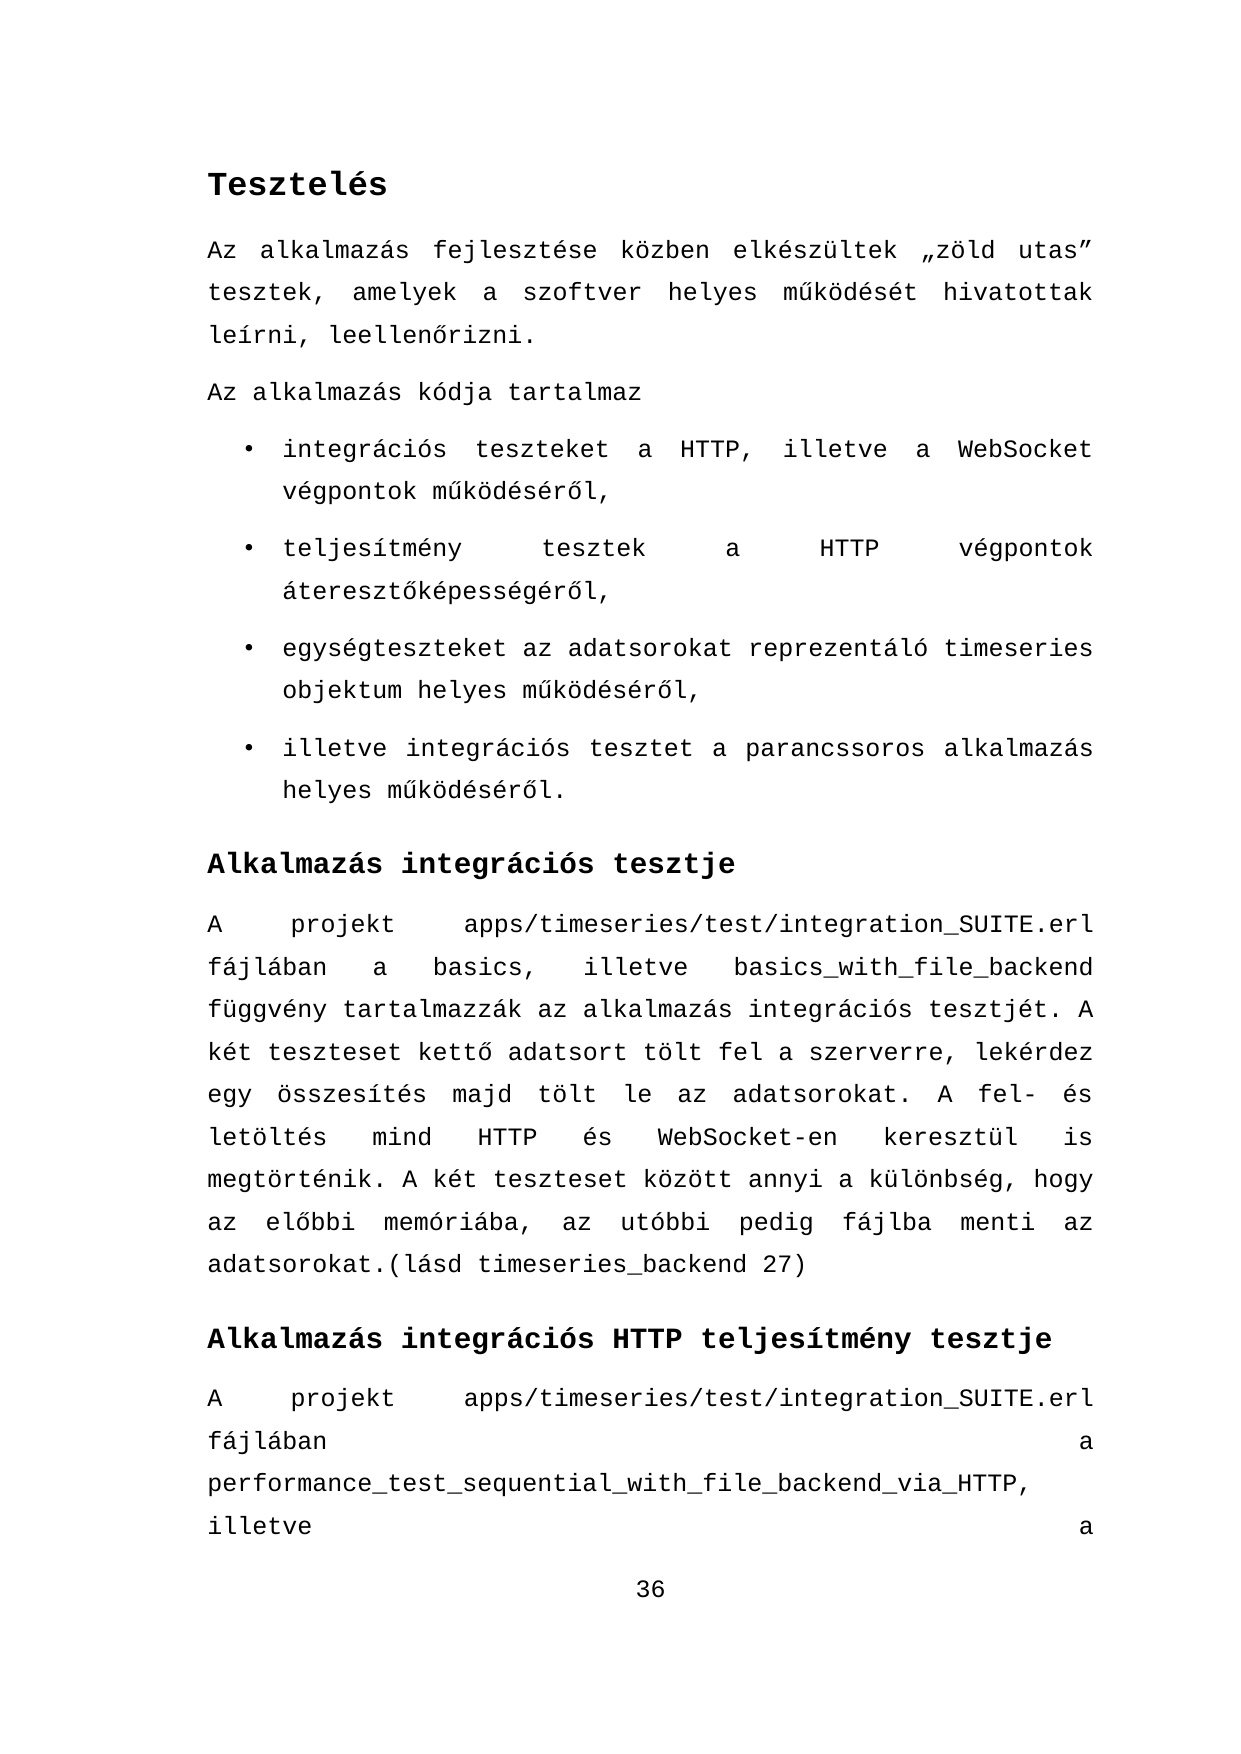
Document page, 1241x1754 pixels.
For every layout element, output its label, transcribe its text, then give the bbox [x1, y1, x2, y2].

text Az alkalmazás fejlesztése közben elkészültek „zöld utas” tesztek, amelyek a szoftver helyes működését hivatottak leírni, leellenőrizni. [207, 237, 1093, 351]
list teljesítmény tesztek a HTTP végpontok áteresztőképességéről, [244, 536, 1093, 607]
list integrációs teszteket a HTTP, illetve a WebSocket végpontok működéséről, [244, 436, 1093, 507]
subtitle Tesztelés [207, 168, 1093, 206]
text Az alkalmazás kódja tartalmaz [207, 379, 1093, 408]
text A projekt apps/timeseries/test/integration_SUITE.erl fájlában a basics, illetve basics_with_file_backend függvény tartalmazzák az alkalmazás integrációs tesztjét. A két teszteset kettő adatsort tölt fel a szerverre, lekérdez egy összesítés majd tölt le az adatsorokat. A fel- és letöltés mind HTTP és WebSocket-en keresztül is megtörténik. A két teszteset között annyi a különbség, hogy az előbbi memóriába, az utóbbi pedig fájlba menti az adatsorokat.(lásd timeseries_backend 27) [207, 912, 1093, 1280]
list egységteszteket az adatsorokat reprezentáló timeseries objektum helyes működéséről, [244, 636, 1093, 706]
subtitle Alkalmazás integrációs tesztje [207, 849, 1093, 883]
subtitle Alkalmazás integrációs HTTP teljesítmény tesztje [207, 1323, 1093, 1357]
list illetve integrációs tesztet a parancssoros alkalmazás helyes működéséről. [244, 735, 1093, 806]
text A projekt apps/timeseries/test/integration_SUITE.erl fájlában a performance_test_sequential_with_file_backend_via_HTTP, illetve a [207, 1386, 1093, 1542]
